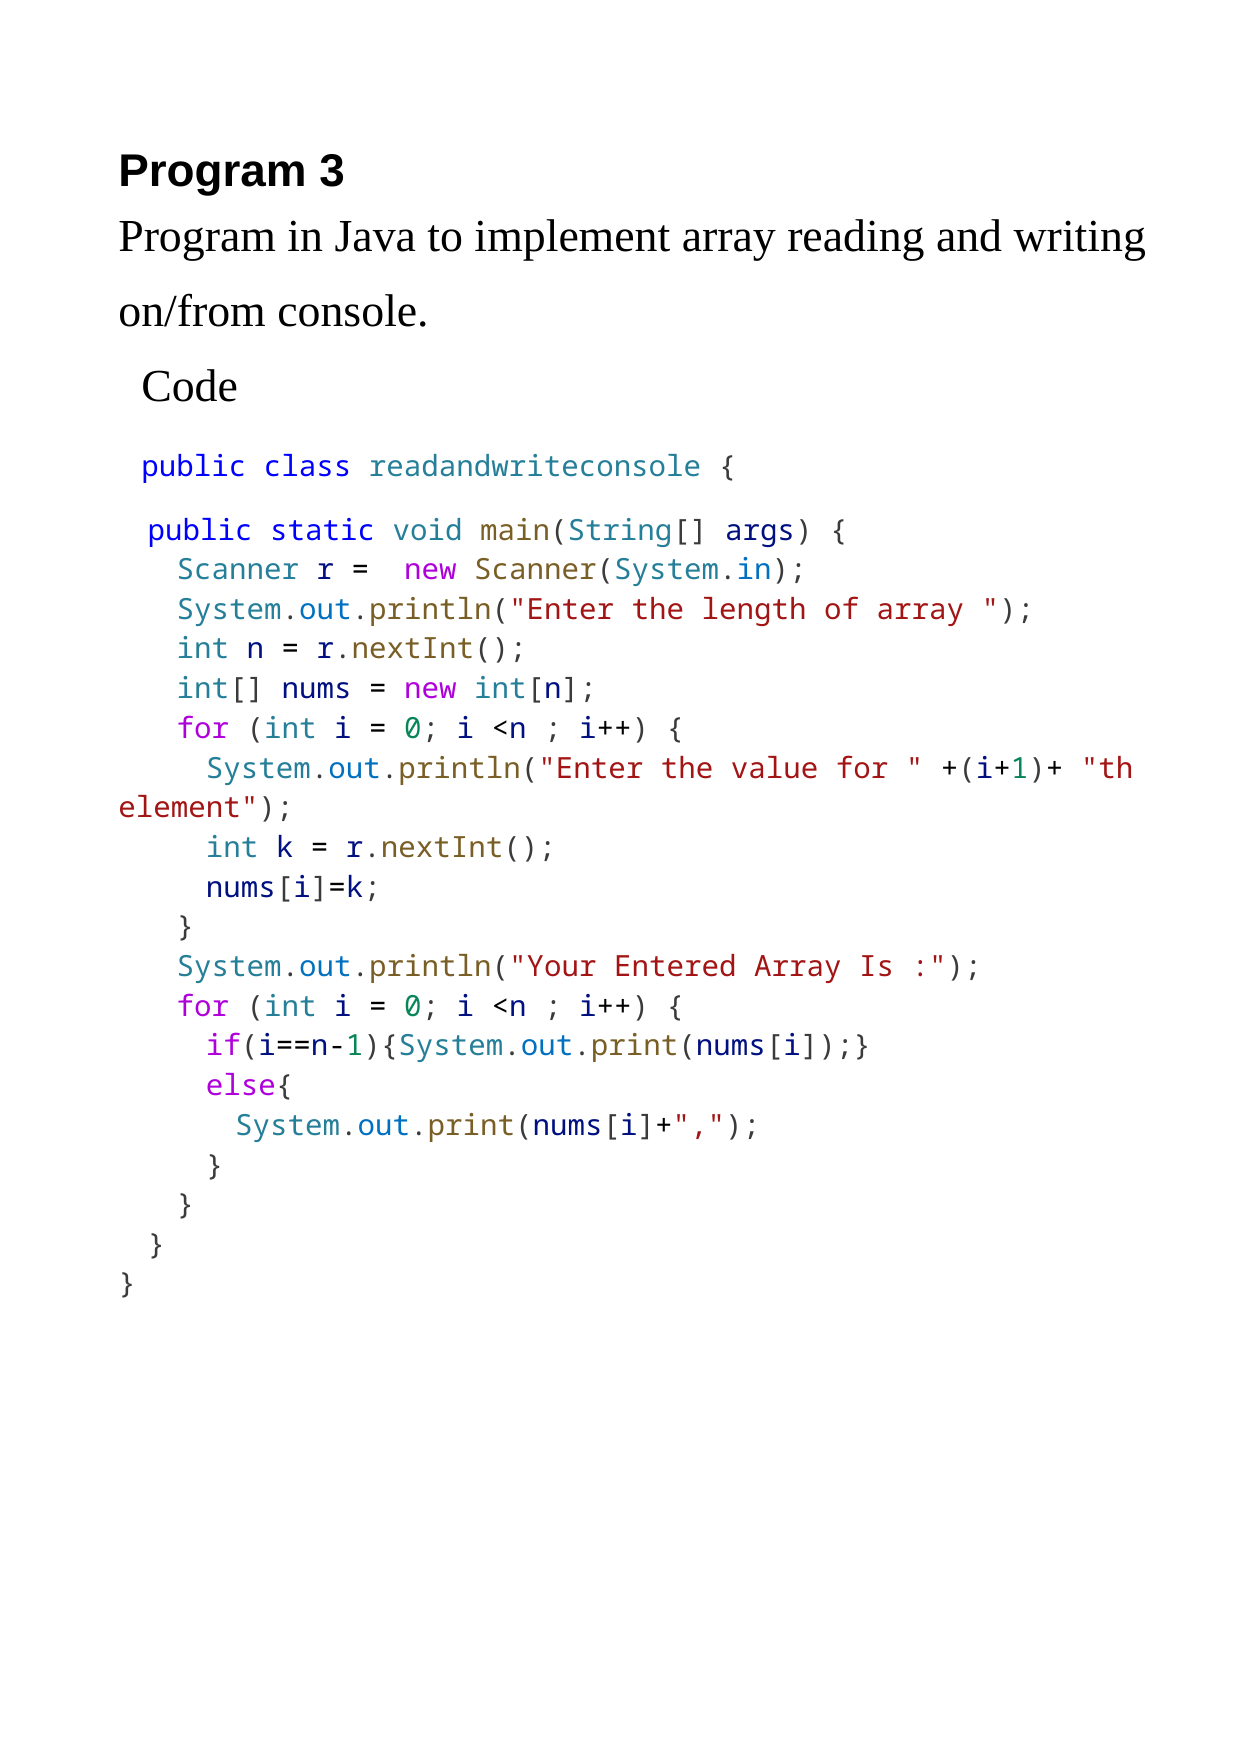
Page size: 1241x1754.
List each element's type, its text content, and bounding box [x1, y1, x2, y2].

text int n = r.nextInt(); [118, 628, 1157, 667]
text } [118, 1144, 1157, 1183]
text for (int i = 0; i <n ; i++) { [118, 985, 1157, 1025]
text System.out.println("Enter the length of array "); [118, 588, 1157, 628]
text } [118, 906, 1157, 945]
text } [118, 1183, 1157, 1223]
text for (int i = 0; i <n ; i++) { [118, 707, 1157, 747]
text nums[i]=k; [118, 866, 1157, 906]
subtitle Program 3 [118, 143, 1157, 196]
text System.out.println("Enter the value for " +(i+1)+ "th element"); [118, 747, 1157, 826]
text public static void main(String[] args) { [118, 509, 1157, 548]
text int k = r.nextInt(); [118, 826, 1157, 866]
text System.out.print(nums[i]+","); [118, 1104, 1157, 1144]
text } [118, 1223, 1157, 1263]
text int[] nums = new int[n]; [118, 667, 1157, 707]
text Scanner r = new Scanner(System.in); [118, 548, 1157, 588]
text System.out.println("Your Entered Array Is :"); [118, 945, 1157, 985]
text public class readandwriteconsole { [118, 434, 1157, 486]
text else{ [118, 1064, 1157, 1104]
text Program in Java to implement array reading and writing [118, 208, 1157, 261]
text if(i==n-1){System.out.print(nums[i]);} [118, 1025, 1157, 1064]
text } [118, 1263, 1157, 1302]
text on/from console. [118, 283, 1157, 336]
text Code [118, 358, 1157, 411]
